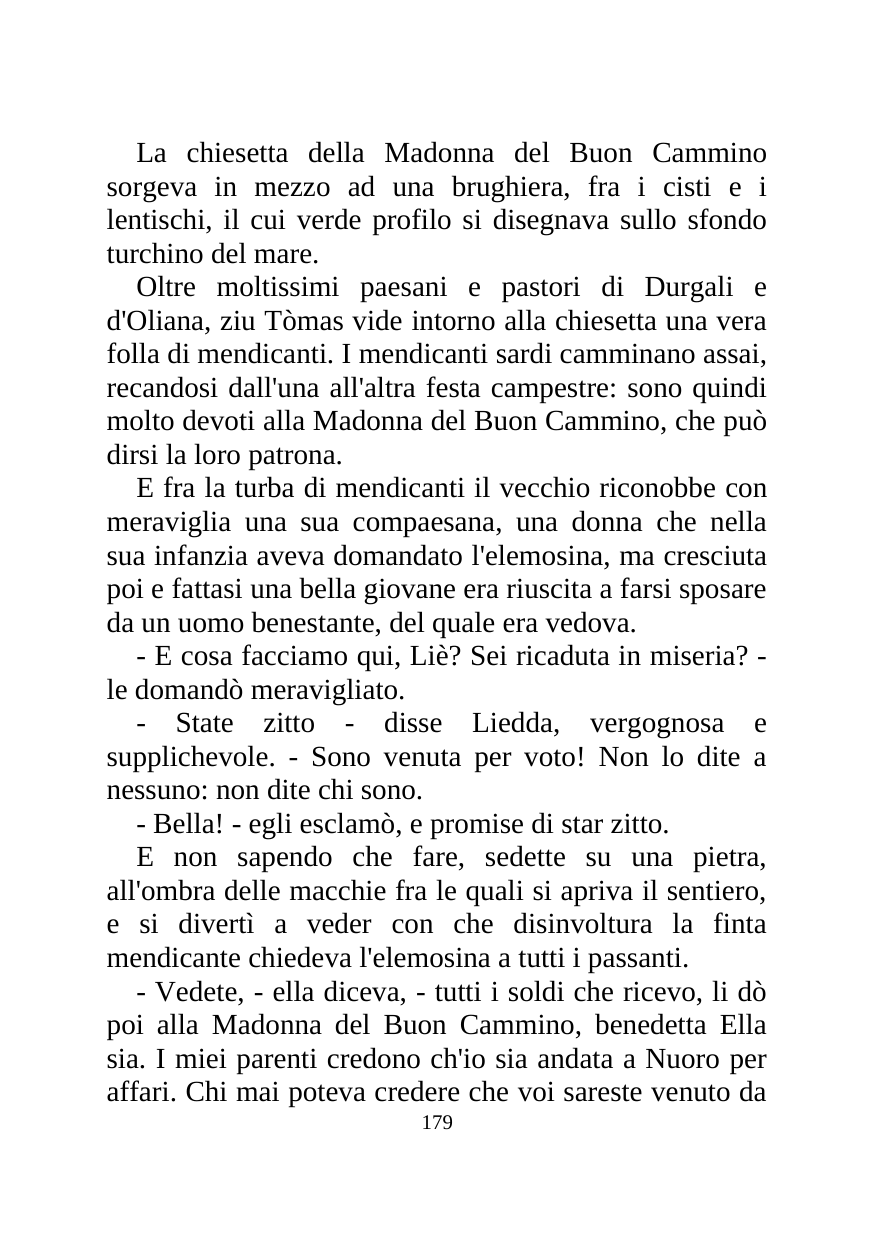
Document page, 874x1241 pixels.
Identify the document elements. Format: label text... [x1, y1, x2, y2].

text - State zitto - disse Liedda, vergognosa e supplichevole. - Sono venuta per voto! Non lo dite a nessuno: non dite chi sono. [106, 705, 768, 806]
text La chiesetta della Madonna del Buon Cammino sorgeva in mezzo ad una brughiera, fra i cisti e i lentischi, il cui verde profilo si disegnava sullo sfondo turchino del mare. [106, 135, 768, 269]
text - Vedete, - ella diceva, - tutti i soldi che ricevo, li dò poi alla Madonna del Buon Cammino, benedetta Ella sia. I miei parenti credono ch'io sia andata a Nuoro per affari. Chi mai poteva credere che voi sareste venuto da [106, 974, 768, 1108]
text - Bella! - egli esclamò, e promise di star zitto. [106, 806, 768, 839]
text E non sapendo che fare, sedette su una pietra, all'ombra delle macchie fra le quali si apriva il sentiero, e si divertì a veder con che disinvoltura la finta mendicante chiedeva l'elemosina a tutti i passanti. [106, 839, 768, 974]
text E fra la turba di mendicanti il vecchio riconobbe con meraviglia una sua compaesana, una donna che nella sua infanzia aveva domandato l'elemosina, ma cresciuta poi e fattasi una bella giovane era riuscita a farsi sposare da un uomo benestante, del quale era vedova. [106, 471, 768, 638]
text Oltre moltissimi paesani e pastori di Durgali e d'Oliana, ziu Tòmas vide intorno alla chiesetta una vera folla di mendicanti. I mendicanti sardi camminano assai, recandosi dall'una all'altra festa campestre: sono quindi molto devoti alla Madonna del Buon Cammino, che può dirsi la loro patrona. [106, 269, 768, 471]
text - E cosa facciamo qui, Liè? Sei ricaduta in miseria? - le domandò meravigliato. [106, 638, 768, 705]
